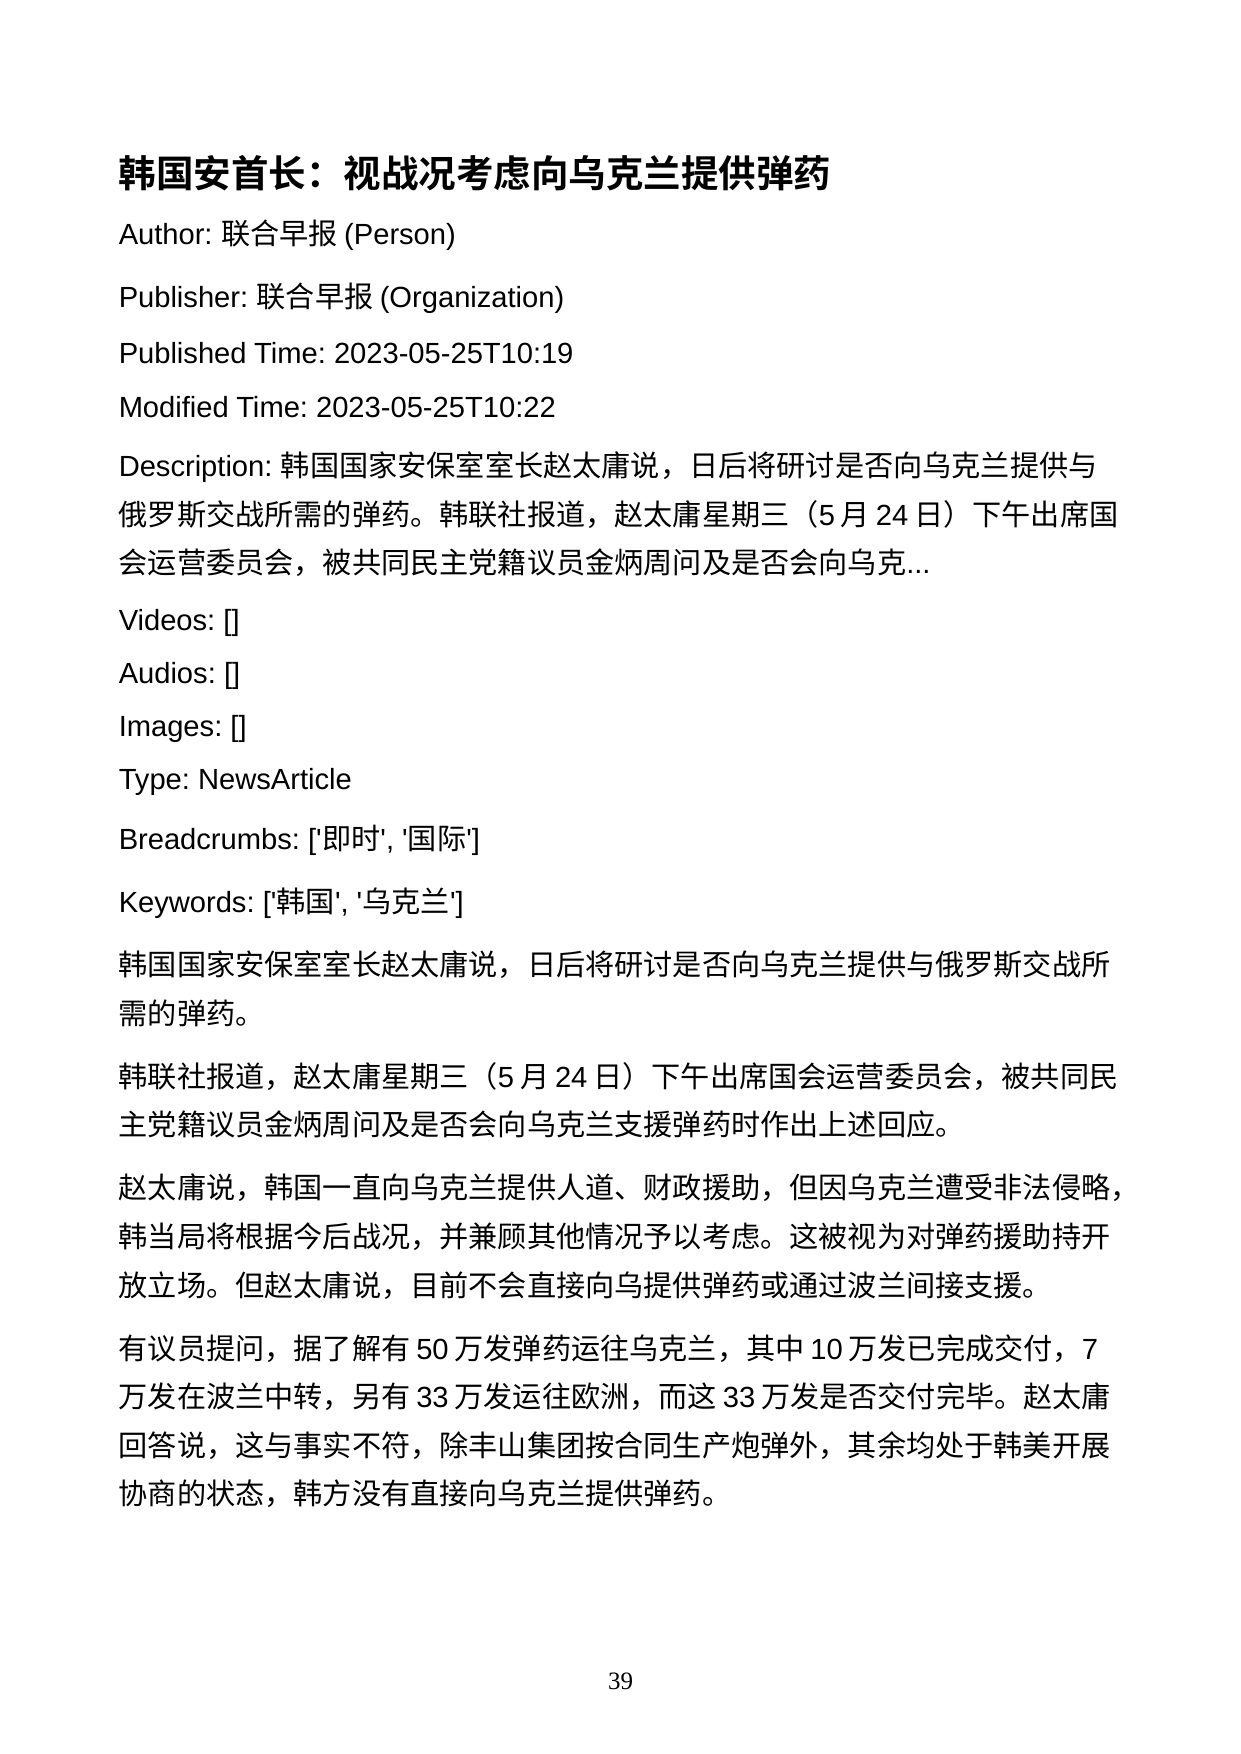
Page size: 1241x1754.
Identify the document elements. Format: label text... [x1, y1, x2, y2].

text 韩联社报道，赵太庸星期三（5月24日）下午出席国会运营委员会，被共同民主党籍议员金炳周问及是否会向乌克兰支援弹药时作出上述回应。 [118, 1053, 1122, 1144]
text Publisher: 联合早报 (Organization) [118, 273, 1122, 316]
text 赵太庸说，韩国一直向乌克兰提供人道、财政援助，但因乌克兰遭受非法侵略，韩当局将根据今后战况，并兼顾其他情况予以考虑。这被视为对弹药援助持开放立场。但赵太庸说，目前不会直接向乌提供弹药或通过波兰间接支援。 [118, 1165, 1122, 1304]
text Published Time: 2023-05-25T10:19 [118, 337, 1122, 370]
text Description: 韩国国家安保室室长赵太庸说，日后将研讨是否向乌克兰提供与俄罗斯交战所需的弹药。韩联社报道，赵太庸星期三（5月24日）下午出席国会运营委员会，被共同民主党籍议员金炳周问及是否会向乌克... [118, 443, 1122, 582]
text Images: [] [118, 709, 1122, 743]
text Audios: [] [118, 656, 1122, 690]
text Videos: [] [118, 603, 1122, 637]
text 韩国国家安保室室长赵太庸说，日后将研讨是否向乌克兰提供与俄罗斯交战所需的弹药。 [118, 942, 1122, 1033]
subtitle 韩国安首长：视战况考虑向乌克兰提供弹药 [118, 143, 1122, 198]
text Keywords: ['韩国', '乌克兰'] [118, 879, 1122, 921]
text Author: 联合早报 (Person) [118, 210, 1122, 253]
text Modified Time: 2023-05-25T10:22 [118, 390, 1122, 423]
text Type: NewsArticle [118, 762, 1122, 796]
text 有议员提问，据了解有50万发弹药运往乌克兰，其中10万发已完成交付，7万发在波兰中转，另有33万发运往欧洲，而这33万发是否交付完毕。赵太庸回答说，这与事实不符，除丰山集团按合同生产炮弹外，其余均处于韩美开展协商的状态，韩方没有直接向乌克兰提供弹药。 [118, 1325, 1122, 1513]
text Breadcrumbs: ['即时', '国际'] [118, 816, 1122, 858]
